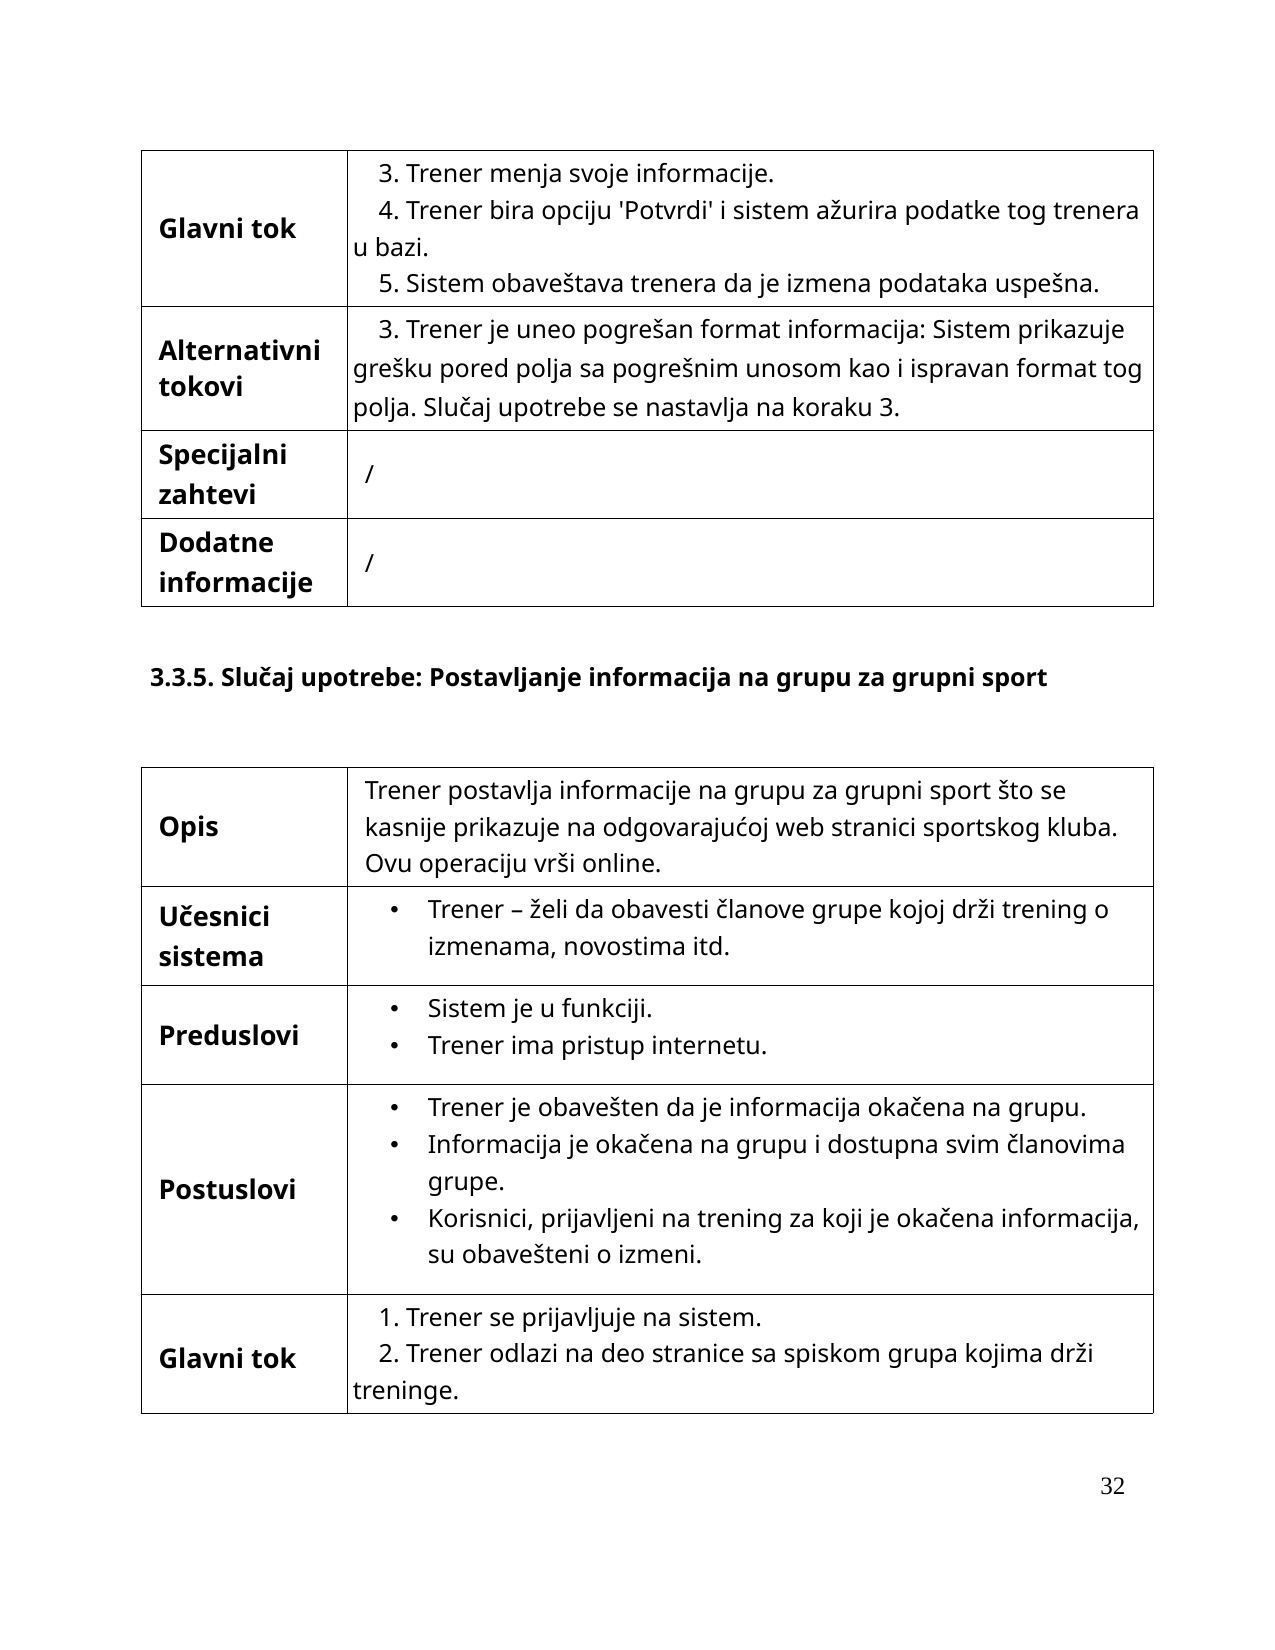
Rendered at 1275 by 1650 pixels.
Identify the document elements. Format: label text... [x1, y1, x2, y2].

table_cell / [348, 519, 1153, 606]
table_cell Učesnici sistema [142, 887, 347, 985]
table_header Opis [142, 768, 347, 886]
table_cell 1. Trener se prijavljuje na sistem. 2. Trener odlazi na deo stranice sa spiskom grupa kojima drži treninge. [348, 1295, 1153, 1413]
text 3.3.5. Slučaj upotrebe: Postavljanje informacija na grupu za grupni sport [150, 660, 1125, 694]
table_cell 3. Trener menja svoje informacije. 4. Trener bira opciju 'Potvrdi' i sistem ažurira podatke tog trenera u bazi. 5. Sistem obaveštava trenera da je izmena podataka uspešna. [348, 151, 1153, 306]
table_cell Trener – želi da obavesti članove grupe kojoj drži trening o izmenama, novostima itd. [348, 887, 1153, 985]
table_cell Trener je obavešten da je informacija okačena na grupu. Informacija je okačena na grupu i dostupna svim članovima grupe. Korisnici, prijavljeni na trening za koji je okačena informacija, su obavešteni o izmeni. [348, 1085, 1153, 1293]
table_cell Alternativni tokovi [142, 307, 347, 430]
table_cell Specijalni zahtevi [142, 431, 347, 518]
table_cell / [348, 431, 1153, 518]
table_cell Sistem je u funkciji. Trener ima pristup internetu. [348, 986, 1153, 1084]
table_cell 3. Trener je uneo pogrešan format informacija: Sistem prikazuje grešku pored polja sa pogrešnim unosom kao i ispravan format tog polja. Slučaj upotrebe se nastavlja na koraku 3. [348, 307, 1153, 430]
table_cell Glavni tok [142, 151, 347, 306]
table_cell Glavni tok [142, 1295, 347, 1413]
table_header Trener postavlja informacije na grupu za grupni sport što se kasnije prikazuje na odgovarajućoj web stranici sportskog kluba. Ovu operaciju vrši online. [348, 768, 1153, 886]
table_cell Postuslovi [142, 1085, 347, 1293]
table_cell Dodatne informacije [142, 519, 347, 606]
table_cell Preduslovi [142, 986, 347, 1084]
